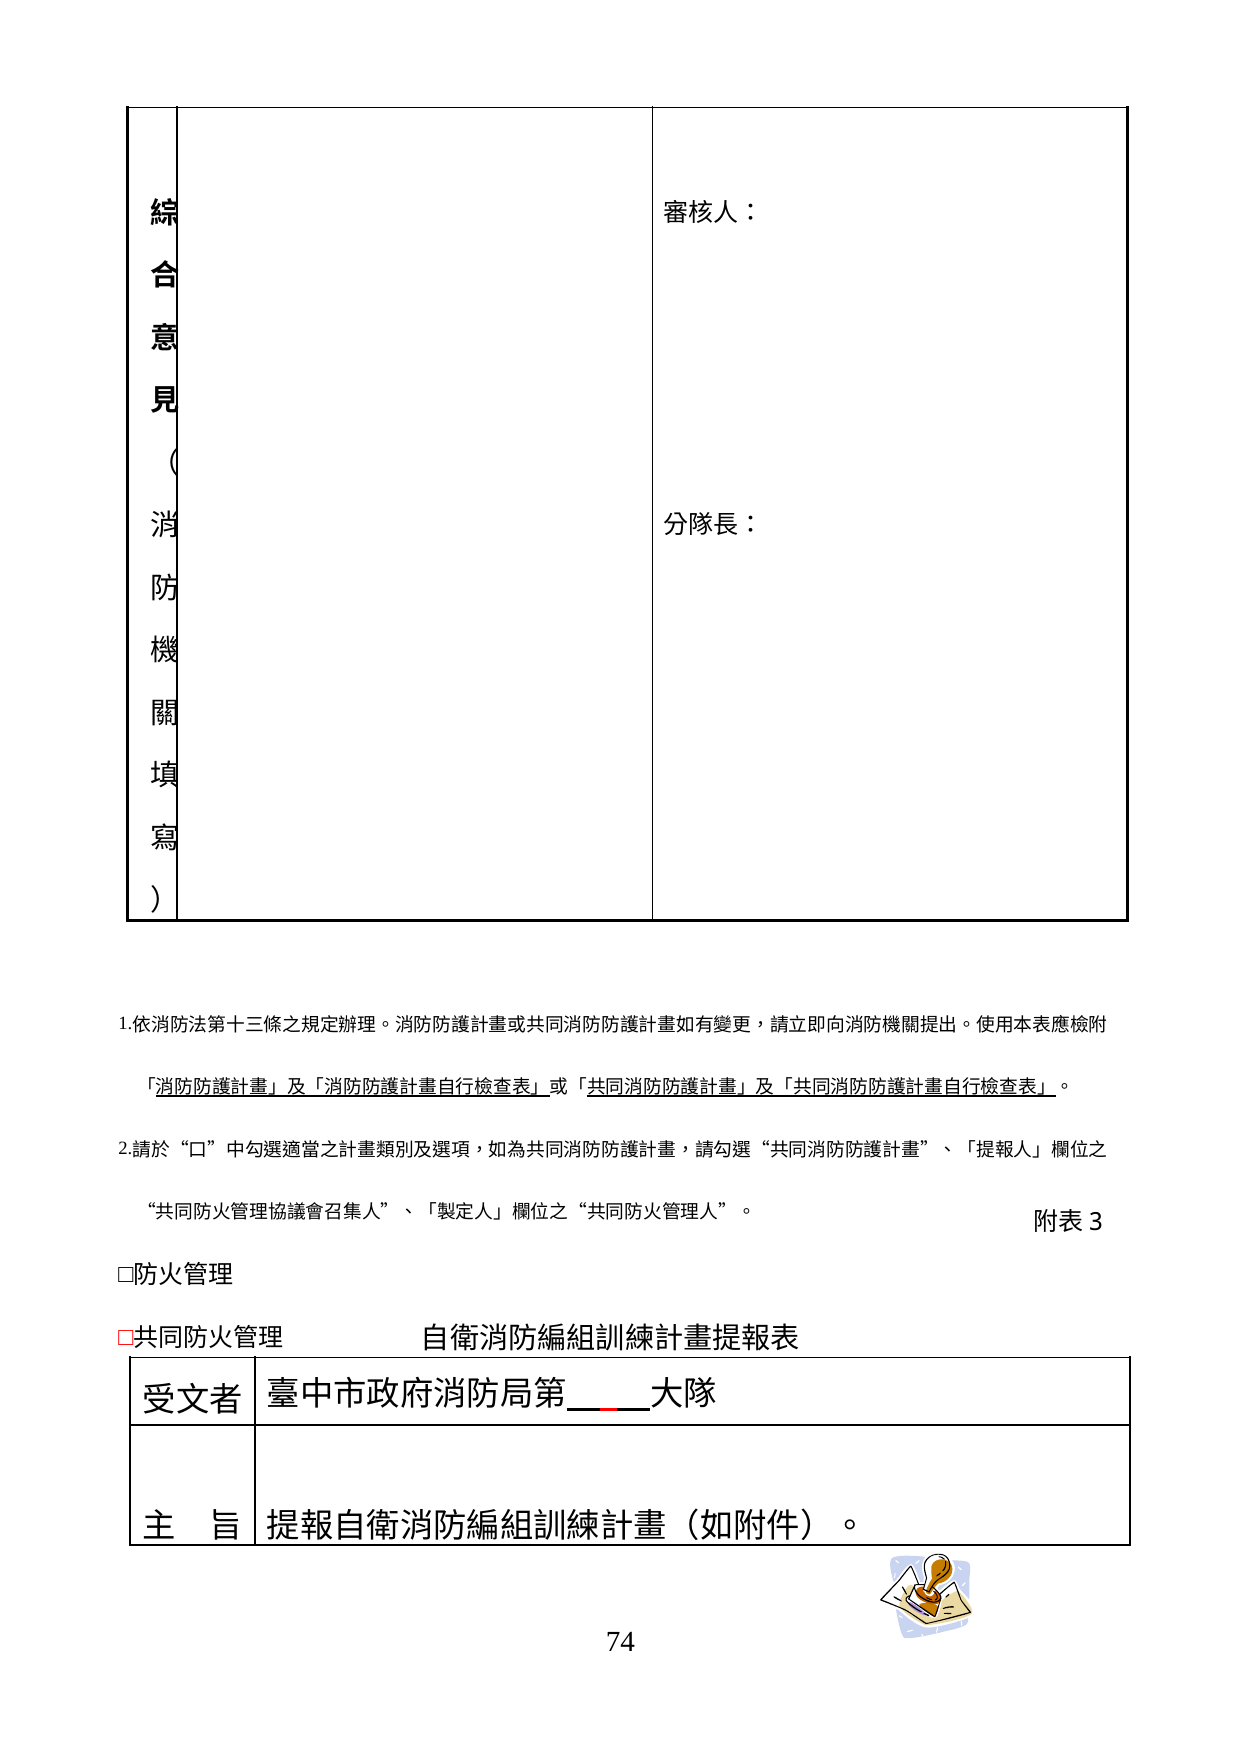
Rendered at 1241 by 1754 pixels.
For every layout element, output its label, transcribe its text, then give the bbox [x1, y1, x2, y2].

table_cell 主 旨 [131, 1426, 254, 1544]
table_header 受文者 [131, 1358, 254, 1424]
text 附表3 [1033, 1201, 1166, 1238]
text □防火管理 [118, 1194, 1181, 1294]
text 1.依消防法第十三條之規定辦理。消防防護計畫或共同消防防護計畫如有變更，請立即向消防機關提出。使用本表應檢附「消防防護計畫」及「消防防護計畫自行檢查表」或「共同消防防護計畫」及「共同消防防護計畫自行檢查表」。 [118, 981, 1122, 1106]
table_cell 綜合意見（消防機關填寫） [129, 108, 176, 919]
text □共同防火管理 自衛消防編組訓練計畫提報表 [118, 1294, 1122, 1356]
table_cell 提報自衛消防編組訓練計畫（如附件）。 [256, 1426, 1129, 1544]
table_header 臺中市政府消防局第 大隊 [256, 1358, 1129, 1424]
text 2.請於“口”中勾選適當之計畫類別及選項，如為共同消防防護計畫，請勾選“共同消防防護計畫”、「提報人」欄位之“共同防火管理協議會召集人”、「製定人」欄位之“共同防火管理人”。 [118, 1106, 1122, 1231]
table_cell [178, 108, 652, 919]
table_cell 審核人： 分隊長： [653, 108, 1126, 919]
